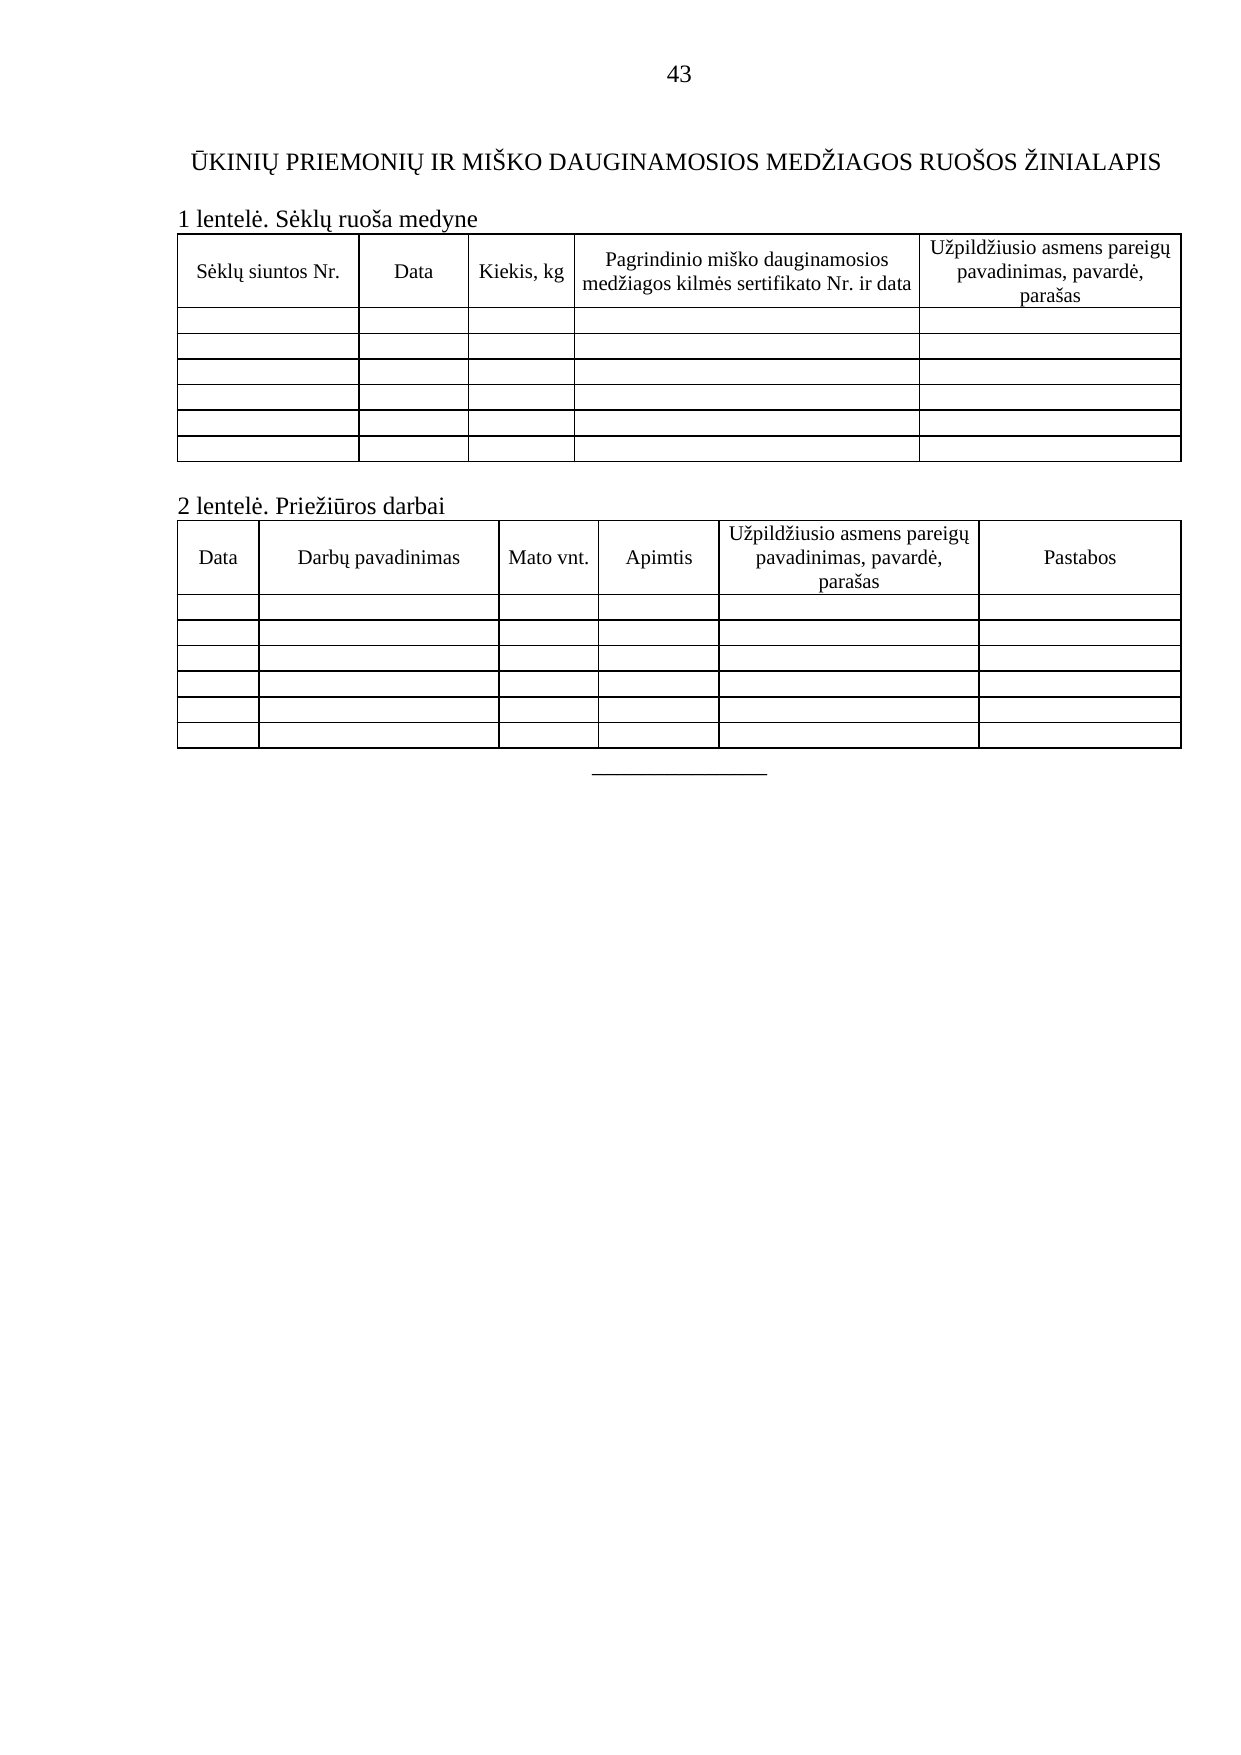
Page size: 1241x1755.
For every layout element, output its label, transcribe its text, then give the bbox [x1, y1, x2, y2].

table_cell [178, 385, 358, 409]
table_cell [575, 334, 919, 358]
table_header Pastabos [980, 521, 1180, 593]
table_cell [178, 672, 258, 696]
table_cell [260, 723, 498, 747]
table_cell [500, 621, 598, 645]
table_cell [920, 334, 1180, 358]
table_cell [178, 595, 258, 619]
table_cell [575, 437, 919, 461]
table_cell [178, 308, 358, 332]
table_cell [260, 698, 498, 722]
table_cell [720, 646, 978, 670]
table_cell [920, 437, 1180, 461]
table_header Užpildžiusio asmens pareigų pavadinimas, pavardė, parašas [920, 235, 1180, 307]
table_cell [575, 411, 919, 435]
table_cell [599, 595, 718, 619]
table_cell [178, 334, 358, 358]
text 1 lentelė. Sėklų ruoša medyne [177, 204, 1181, 233]
table_header Mato vnt. [500, 521, 598, 593]
table_cell [178, 411, 358, 435]
table_cell [980, 595, 1180, 619]
table_cell [720, 723, 978, 747]
table_cell [599, 723, 718, 747]
table_cell [720, 595, 978, 619]
table_cell [260, 646, 498, 670]
table_cell [178, 621, 258, 645]
table_cell [500, 698, 598, 722]
text ŪKINIŲ PRIEMONIŲ IR MIŠKO DAUGINAMOSIOS MEDŽIAGOS RUOŠOS ŽINIALAPIS [177, 147, 1181, 176]
text ______________ [177, 749, 1181, 777]
table_cell [260, 595, 498, 619]
table_cell [920, 411, 1180, 435]
table_cell [575, 385, 919, 409]
table_cell [469, 411, 574, 435]
table_cell [599, 646, 718, 670]
text 2 lentelė. Priežiūros darbai [177, 491, 1181, 520]
table_cell [599, 621, 718, 645]
table_cell [469, 360, 574, 384]
table_cell [980, 723, 1180, 747]
table_cell [575, 360, 919, 384]
table_cell [469, 334, 574, 358]
table_cell [178, 437, 358, 461]
table_cell [920, 308, 1180, 332]
table_cell [599, 698, 718, 722]
table_cell [980, 672, 1180, 696]
table_cell [178, 360, 358, 384]
table_cell [469, 437, 574, 461]
table_cell [720, 672, 978, 696]
table_cell [360, 411, 468, 435]
table_header Apimtis [599, 521, 718, 593]
table_cell [360, 360, 468, 384]
table_cell [920, 360, 1180, 384]
table_cell [980, 698, 1180, 722]
table_cell [500, 595, 598, 619]
table_cell [980, 621, 1180, 645]
table_cell [599, 672, 718, 696]
table_header Data [360, 235, 468, 307]
table_cell [178, 723, 258, 747]
table_cell [178, 698, 258, 722]
table_cell [720, 621, 978, 645]
table_cell [360, 308, 468, 332]
table_cell [720, 698, 978, 722]
table_header Darbų pavadinimas [260, 521, 498, 593]
table_cell [920, 385, 1180, 409]
table_cell [575, 308, 919, 332]
table_header Sėklų siuntos Nr. [178, 235, 358, 307]
table_cell [469, 308, 574, 332]
table_cell [500, 646, 598, 670]
table_header Užpildžiusio asmens pareigų pavadinimas, pavardė, parašas [720, 521, 978, 593]
table_cell [360, 385, 468, 409]
table_cell [360, 334, 468, 358]
table_header Pagrindinio miško dauginamosios medžiagos kilmės sertifikato Nr. ir data [575, 235, 919, 307]
table_cell [260, 672, 498, 696]
table_cell [500, 672, 598, 696]
table_cell [500, 723, 598, 747]
table_cell [980, 646, 1180, 670]
table_header Kiekis, kg [469, 235, 574, 307]
table_cell [360, 437, 468, 461]
table_cell [469, 385, 574, 409]
table_cell [260, 621, 498, 645]
table_header Data [178, 521, 258, 593]
table_cell [178, 646, 258, 670]
